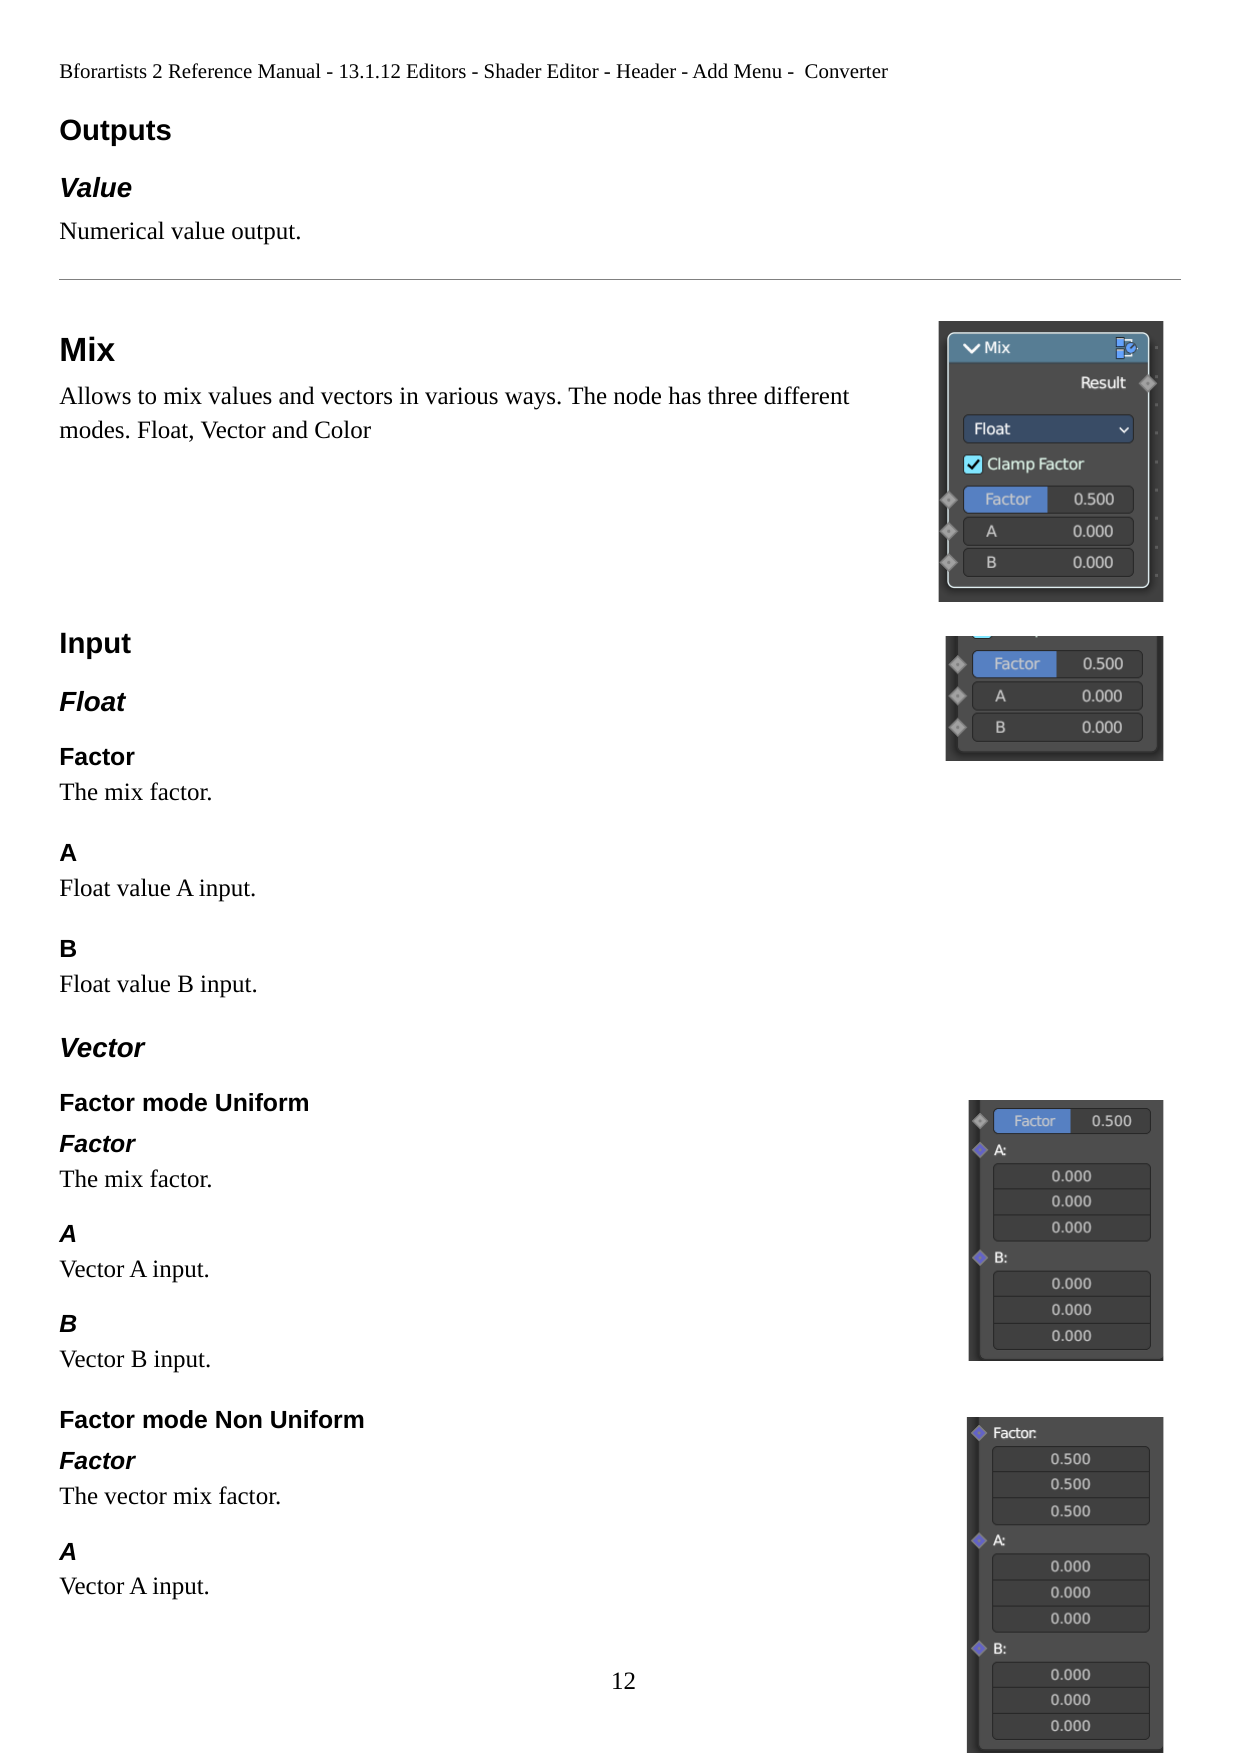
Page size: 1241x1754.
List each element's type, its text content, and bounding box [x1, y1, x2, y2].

text Vector A input. [59, 1571, 966, 1600]
subtitle Factor [59, 742, 1181, 770]
text Vector B input. [59, 1344, 1181, 1373]
subtitle B [59, 934, 1181, 963]
subtitle Mix [59, 330, 938, 368]
text The vector mix factor. [59, 1481, 966, 1510]
text Float value B input. [59, 969, 1181, 998]
subtitle [1164, 1446, 1181, 1475]
picture [968, 1100, 1164, 1361]
text [1164, 1164, 1181, 1192]
subtitle [1164, 330, 1181, 368]
subtitle Factor mode Uniform [59, 1088, 1181, 1116]
subtitle Vector [59, 1031, 1181, 1063]
text [1164, 1481, 1181, 1510]
text Numerical value output. [59, 216, 1181, 244]
text [1164, 1254, 1181, 1282]
text [1164, 1571, 1181, 1600]
picture [945, 636, 1164, 761]
subtitle A [59, 1219, 968, 1247]
subtitle Float [59, 685, 945, 717]
subtitle Value [59, 171, 1181, 203]
text The mix factor. [59, 777, 1181, 805]
picture [938, 321, 1164, 602]
subtitle Factor [59, 1446, 966, 1475]
text Float value A input. [59, 873, 1181, 902]
picture [966, 1417, 1164, 1753]
subtitle Factor mode Non Uniform [59, 1405, 1181, 1434]
subtitle [1164, 685, 1181, 717]
subtitle Input [59, 626, 1181, 660]
subtitle Factor [59, 1129, 968, 1157]
subtitle [1164, 1129, 1181, 1157]
subtitle A [59, 1537, 966, 1565]
subtitle B [59, 1309, 968, 1338]
text Allows to mix values and vectors in various ways. The node has three different modes. Float, Vector and Color [59, 381, 938, 444]
subtitle A [59, 838, 1181, 867]
text The mix factor. [59, 1164, 968, 1192]
subtitle Outputs [59, 113, 1181, 146]
subtitle [1164, 1537, 1181, 1565]
subtitle [1164, 1309, 1181, 1338]
subtitle [1164, 1219, 1181, 1247]
text Vector A input. [59, 1254, 968, 1282]
